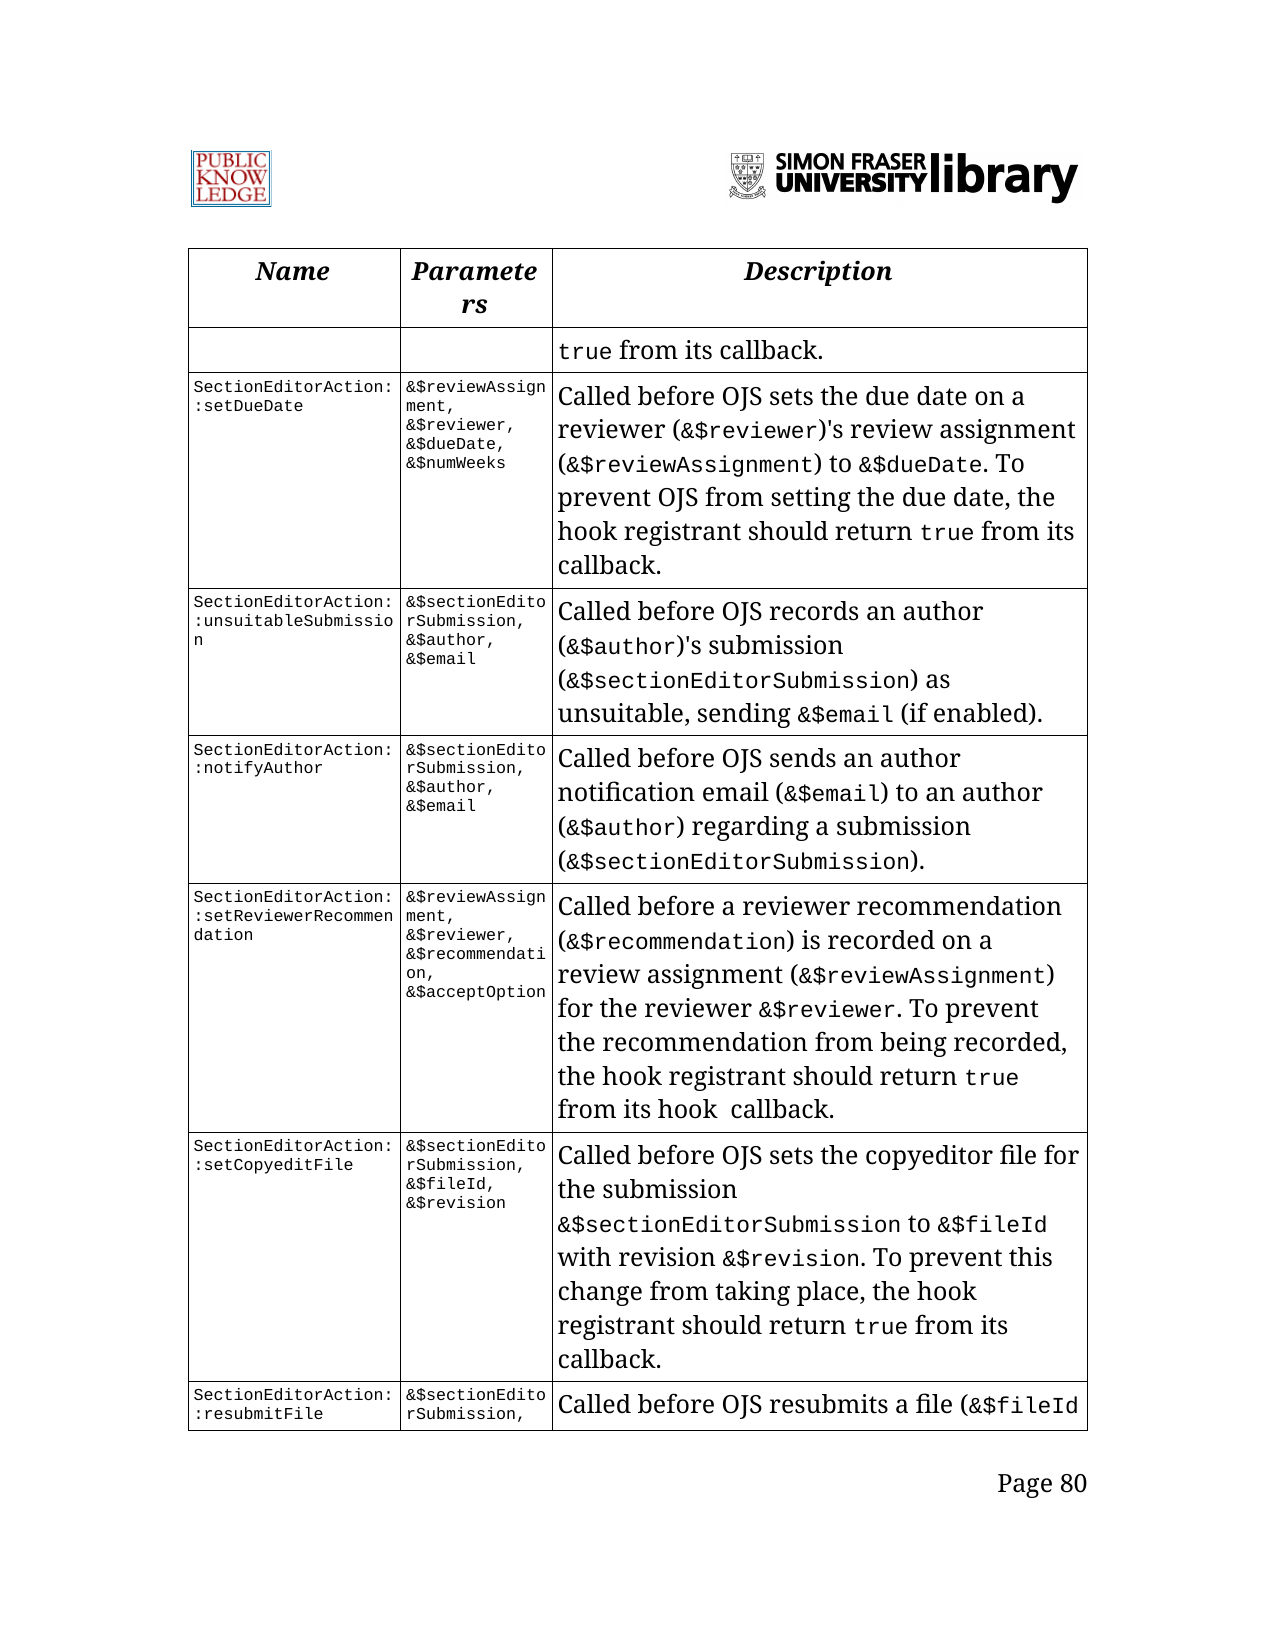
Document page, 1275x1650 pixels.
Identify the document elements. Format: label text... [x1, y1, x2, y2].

table_cell SectionEditorAction::resubmitFile [189, 1382, 400, 1430]
table_cell Called before OJS resubmits a file (&$fileId [553, 1382, 1087, 1430]
table_cell &$sectionEditorSubmission, &$author, &$email [401, 589, 552, 735]
table_cell SectionEditorAction::setDueDate [189, 373, 400, 588]
table_cell SectionEditorAction::notifyAuthor [189, 736, 400, 883]
table_header Name [189, 249, 400, 327]
table_cell Called before OJS records an author (&$author)'s submission (&$sectionEditorSubmission) as unsuitable, sending &$email (if enabled). [553, 589, 1087, 735]
table_cell &$reviewAssignment, &$reviewer, &$recommendation, &$acceptOption [401, 884, 552, 1132]
picture [723, 150, 1083, 207]
table_cell &$reviewAssignment, &$reviewer, &$dueDate, &$numWeeks [401, 373, 552, 588]
table_cell SectionEditorAction::setCopyeditFile [189, 1133, 400, 1381]
table_cell &$sectionEditorSubmission, &$fileId, &$revision [401, 1133, 552, 1381]
table_cell [189, 328, 400, 372]
picture [193, 150, 272, 205]
table_header Description [553, 249, 1087, 327]
table_cell Called before OJS sets the copyeditor file for the submission &$sectionEditorSubmission to &$fileId with revision &$revision. To prevent this change from taking place, the hook registrant should return true from its callback. [553, 1133, 1087, 1381]
table_cell Called before OJS sends an author notification email (&$email) to an author (&$author) regarding a submission (&$sectionEditorSubmission). [553, 736, 1087, 883]
table_cell SectionEditorAction::setReviewerRecommendation [189, 884, 400, 1132]
table_cell &$sectionEditorSubmission, [401, 1382, 552, 1430]
table_cell true from its callback. [553, 328, 1087, 372]
table_cell [401, 328, 552, 372]
table_cell Called before OJS sets the due date on a reviewer (&$reviewer)'s review assignment (&$reviewAssignment) to &$dueDate. To prevent OJS from setting the due date, the hook registrant should return true from its callback. [553, 373, 1087, 588]
table_cell Called before a reviewer recommendation (&$recommendation) is recorded on a review assignment (&$reviewAssignment) for the reviewer &$reviewer. To prevent the recommendation from being recorded, the hook registrant should return true from its hook callback. [553, 884, 1087, 1132]
table_cell &$sectionEditorSubmission, &$author, &$email [401, 736, 552, 883]
table_header Parameters [401, 249, 552, 327]
table_cell SectionEditorAction::unsuitableSubmission [189, 589, 400, 735]
